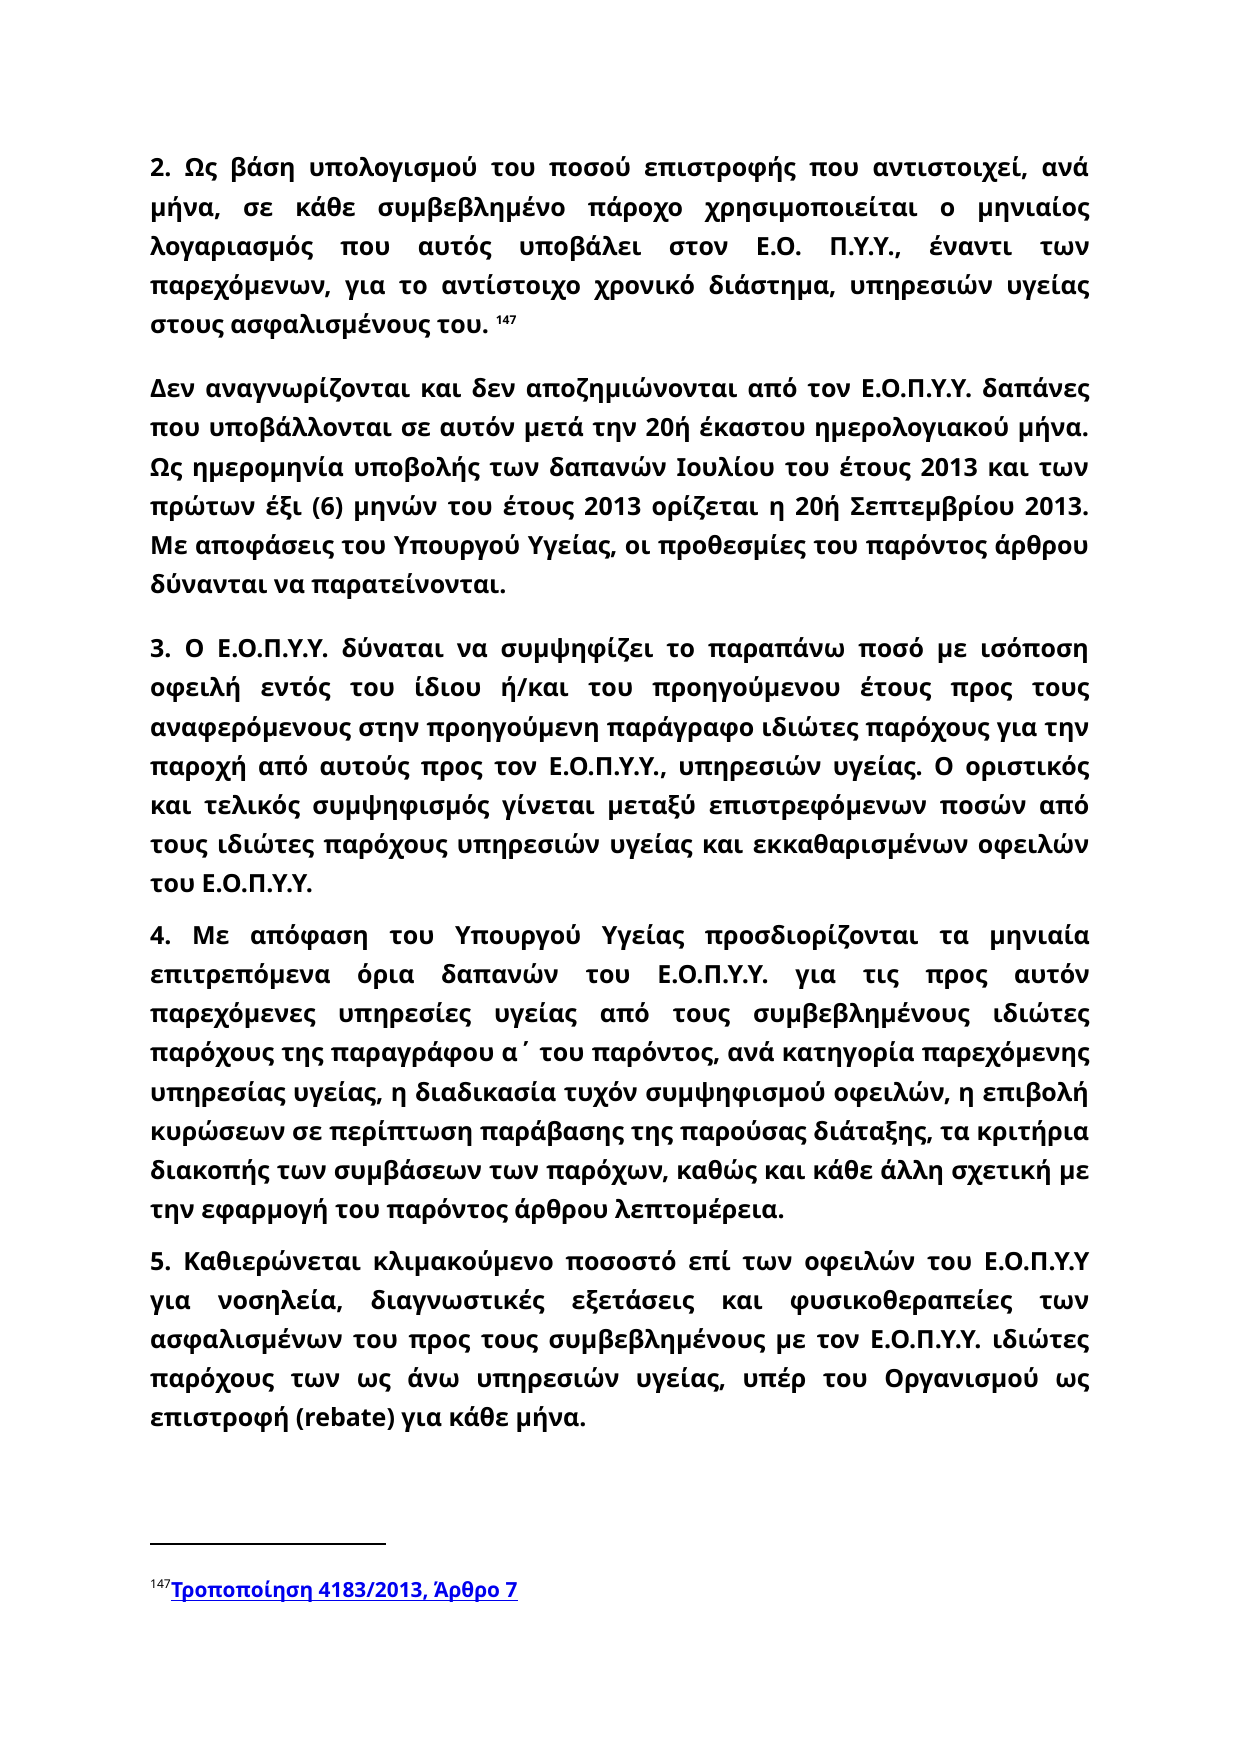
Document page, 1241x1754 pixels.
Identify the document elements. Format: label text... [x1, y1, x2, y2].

text 3. Ο Ε.Ο.Π.Υ.Υ. δύναται να συμψηφίζει το παραπάνω ποσό με ισόποση οφειλή εντός του ίδιου ή/και του προηγούμενου έτους προς τους αναφερόμενους στην προηγούμενη παράγραφο ιδιώτες παρόχους για την παροχή από αυτούς προς τον Ε.Ο.Π.Υ.Υ., υπηρεσιών υγείας. Ο οριστικός και τελικός συμψηφισμός γίνεται μεταξύ επιστρεφόμενων ποσών από τους ιδιώτες παρόχους υπηρεσιών υγείας και εκκαθαρισμένων οφειλών του Ε.Ο.Π.Υ.Υ. [150, 631, 1090, 900]
text Δεν αναγνωρίζονται και δεν αποζημιώνονται από τον Ε.Ο.Π.Υ.Υ. δαπάνες που υποβάλλονται σε αυτόν μετά την 20ή έκαστου ημερολογιακού μήνα. Ως ημερομηνία υποβολής των δαπανών Ιουλίου του έτους 2013 και των πρώτων έξι (6) μηνών του έτους 2013 ορίζεται η 20ή Σεπτεμβρίου 2013. Με αποφάσεις του Υπουργού Υγείας, οι προθεσμίες του παρόντος άρθρου δύνανται να παρατείνονται. [150, 371, 1090, 601]
text 5. Καθιερώνεται κλιμακούμενο ποσοστό επί των οφειλών του Ε.Ο.Π.Υ.Υ για νοσηλεία, διαγνωστικές εξετάσεις και φυσικοθεραπείες των ασφαλισμένων του προς τους συμβεβλημένους με τον Ε.Ο.Π.Υ.Υ. ιδιώτες παρόχους των ως άνω υπηρεσιών υγείας, υπέρ του Οργανισμού ως επιστροφή (rebate) για κάθε μήνα. [150, 1243, 1090, 1434]
text Τροποποίηση 4183/2013, Άρθρο 7 [150, 1576, 1090, 1604]
text 4. Με απόφαση του Υπουργού Υγείας προσδιορίζονται τα μηνιαία επιτρεπόμενα όρια δαπανών του Ε.Ο.Π.Υ.Υ. για τις προς αυτόν παρεχόμενες υπηρεσίες υγείας από τους συμβεβλημένους ιδιώτες παρόχους της παραγράφου α΄ του παρόντος, ανά κατηγορία παρεχόμενης υπηρεσίας υγείας, η διαδικασία τυχόν συμψηφισμού οφειλών, η επιβολή κυρώσεων σε περίπτωση παράβασης της παρούσας διάταξης, τα κριτήρια διακοπής των συμβάσεων των παρόχων, καθώς και κάθε άλλη σχετική με την εφαρμογή του παρόντος άρθρου λεπτομέρεια. [150, 917, 1090, 1226]
text 2. Ως βάση υπολογισμού του ποσού επιστροφής που αντιστοιχεί, ανά μήνα, σε κάθε συμβεβλημένο πάροχο χρησιμοποιείται ο μηνιαίος λογαριασμός που αυτός υποβάλει στον Ε.Ο. Π.Υ.Υ., έναντι των παρεχόμενων, για το αντίστοιχο χρονικό διάστημα, υπηρεσιών υγείας στους ασφαλισμένους του. [150, 150, 1090, 341]
